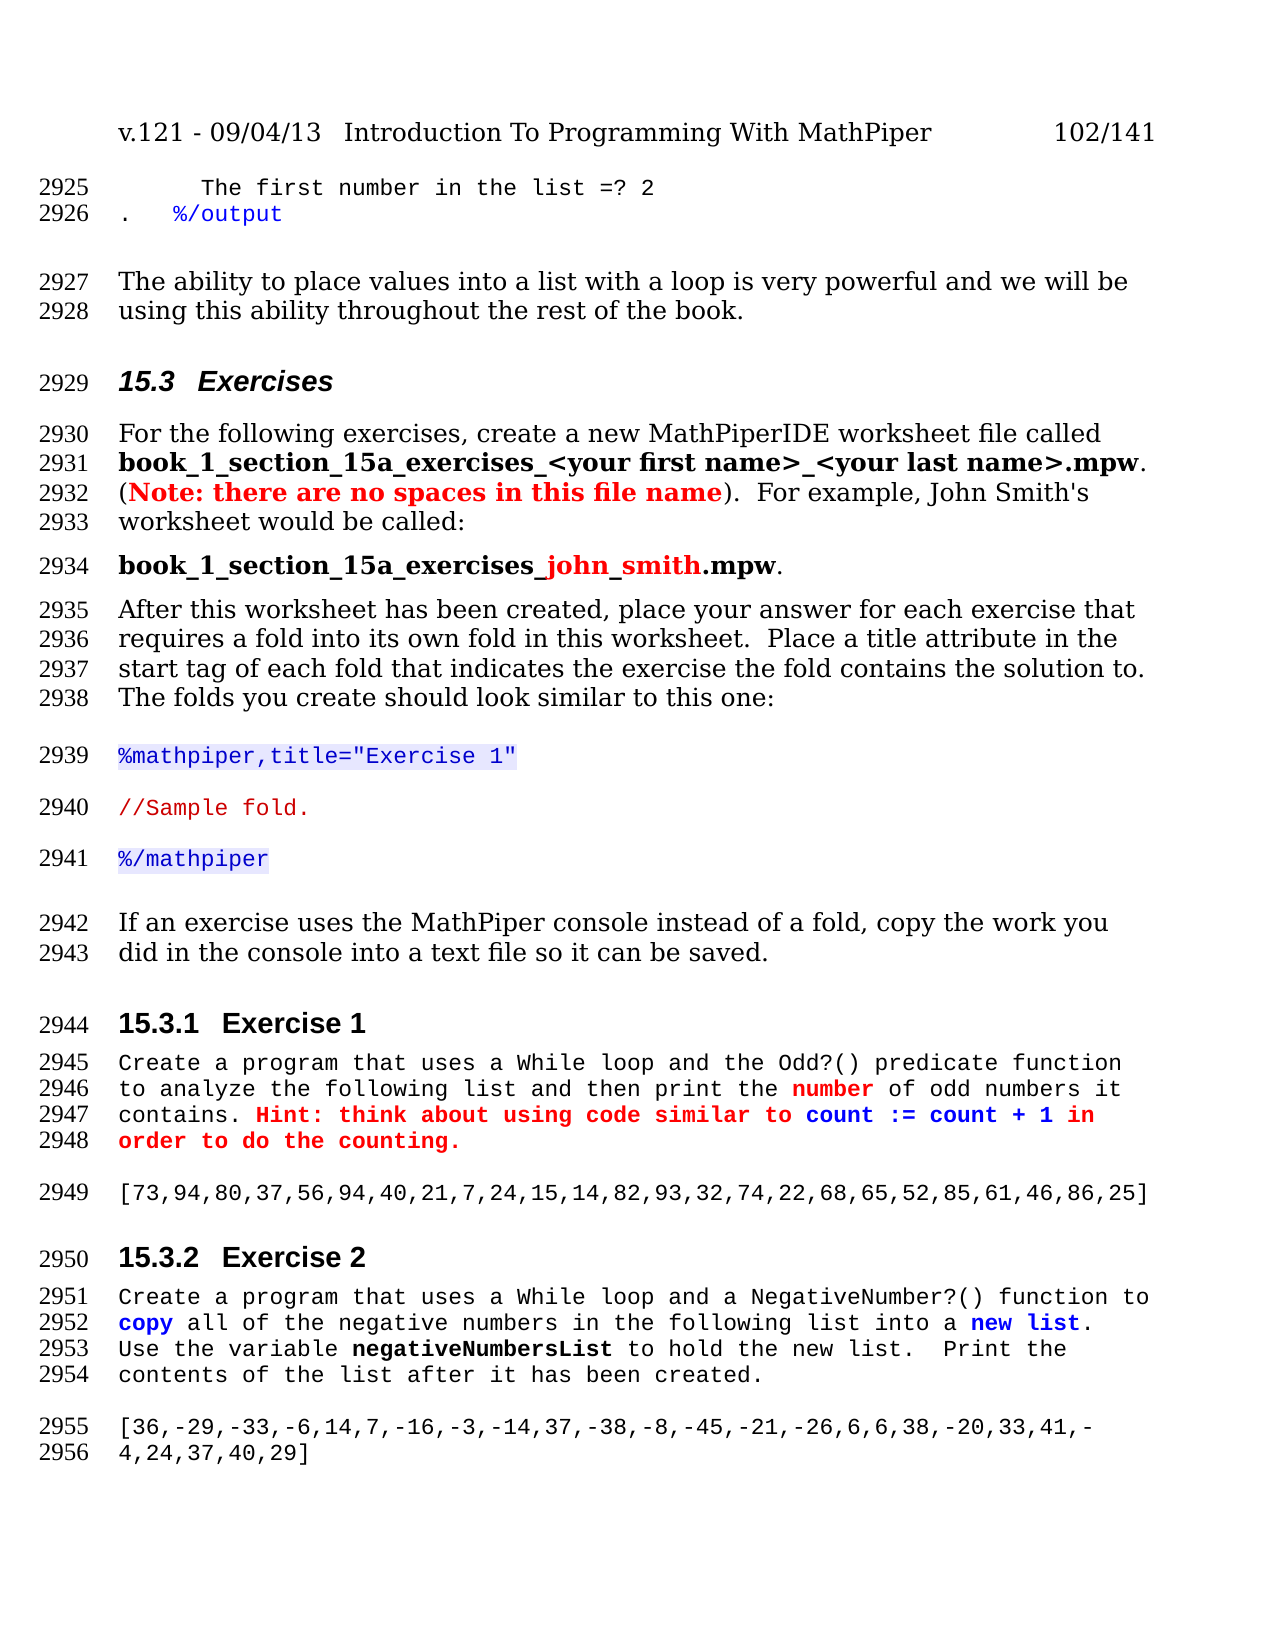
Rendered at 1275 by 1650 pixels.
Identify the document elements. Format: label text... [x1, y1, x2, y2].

text [36,-29,-33,-6,14,7,-16,-3,-14,37,-38,-8,-45,-21,-26,6,6,38,-20,33,41,-4,24,37,40,29] [118, 1415, 1157, 1467]
text . %/output [118, 203, 1157, 229]
text [73,94,80,37,56,94,40,21,7,24,15,14,82,93,32,74,22,68,65,52,85,61,46,86,25] [118, 1181, 1157, 1207]
text book_1_section_15a_exercises_john_smith.mpw. [118, 551, 1157, 580]
text The ability to place values into a list with a loop is very powerful and we will be using this ability throughout the rest of the book. [118, 267, 1157, 325]
text Create a program that uses a While loop and a NegativeNumber?() function to copy all of the negative numbers in the following list into a new list. Use the variable negativeNumbersList to hold the new list. Print the contents of the list after it has been created. [118, 1286, 1157, 1389]
text %mathpiper,title="Exercise 1" [118, 744, 1157, 770]
text Create a program that uses a While loop and the Odd?() predicate function to analyze the following list and then print the number of odd numbers it contains. Hint: think about using code similar to count := count + 1 in order to do the counting. [118, 1052, 1157, 1155]
subtitle Exercise 1 [118, 1006, 1157, 1039]
text %/mathpiper [118, 848, 1157, 874]
subtitle Exercises [118, 364, 1157, 398]
text The first number in the list =? 2 [118, 177, 1157, 203]
text For the following exercises, create a new MathPiperIDE worksheet file called book_1_section_15a_exercises_<your first name>_<your last name>.mpw. (Note: there are no spaces in this file name). For example, John Smith's worksheet would be called: [118, 419, 1157, 536]
subtitle Exercise 2 [118, 1240, 1157, 1274]
text If an exercise uses the MathPiper console instead of a fold, copy the work you did in the console into a text file so it can be saved. [118, 909, 1157, 967]
text //Sample fold. [118, 796, 1157, 822]
text After this worksheet has been created, place your answer for each exercise that requires a fold into its own fold in this worksheet. Place a title attribute in the start tag of each fold that indicates the exercise the fold contains the solution to. The folds you create should look similar to this one: [118, 595, 1157, 712]
